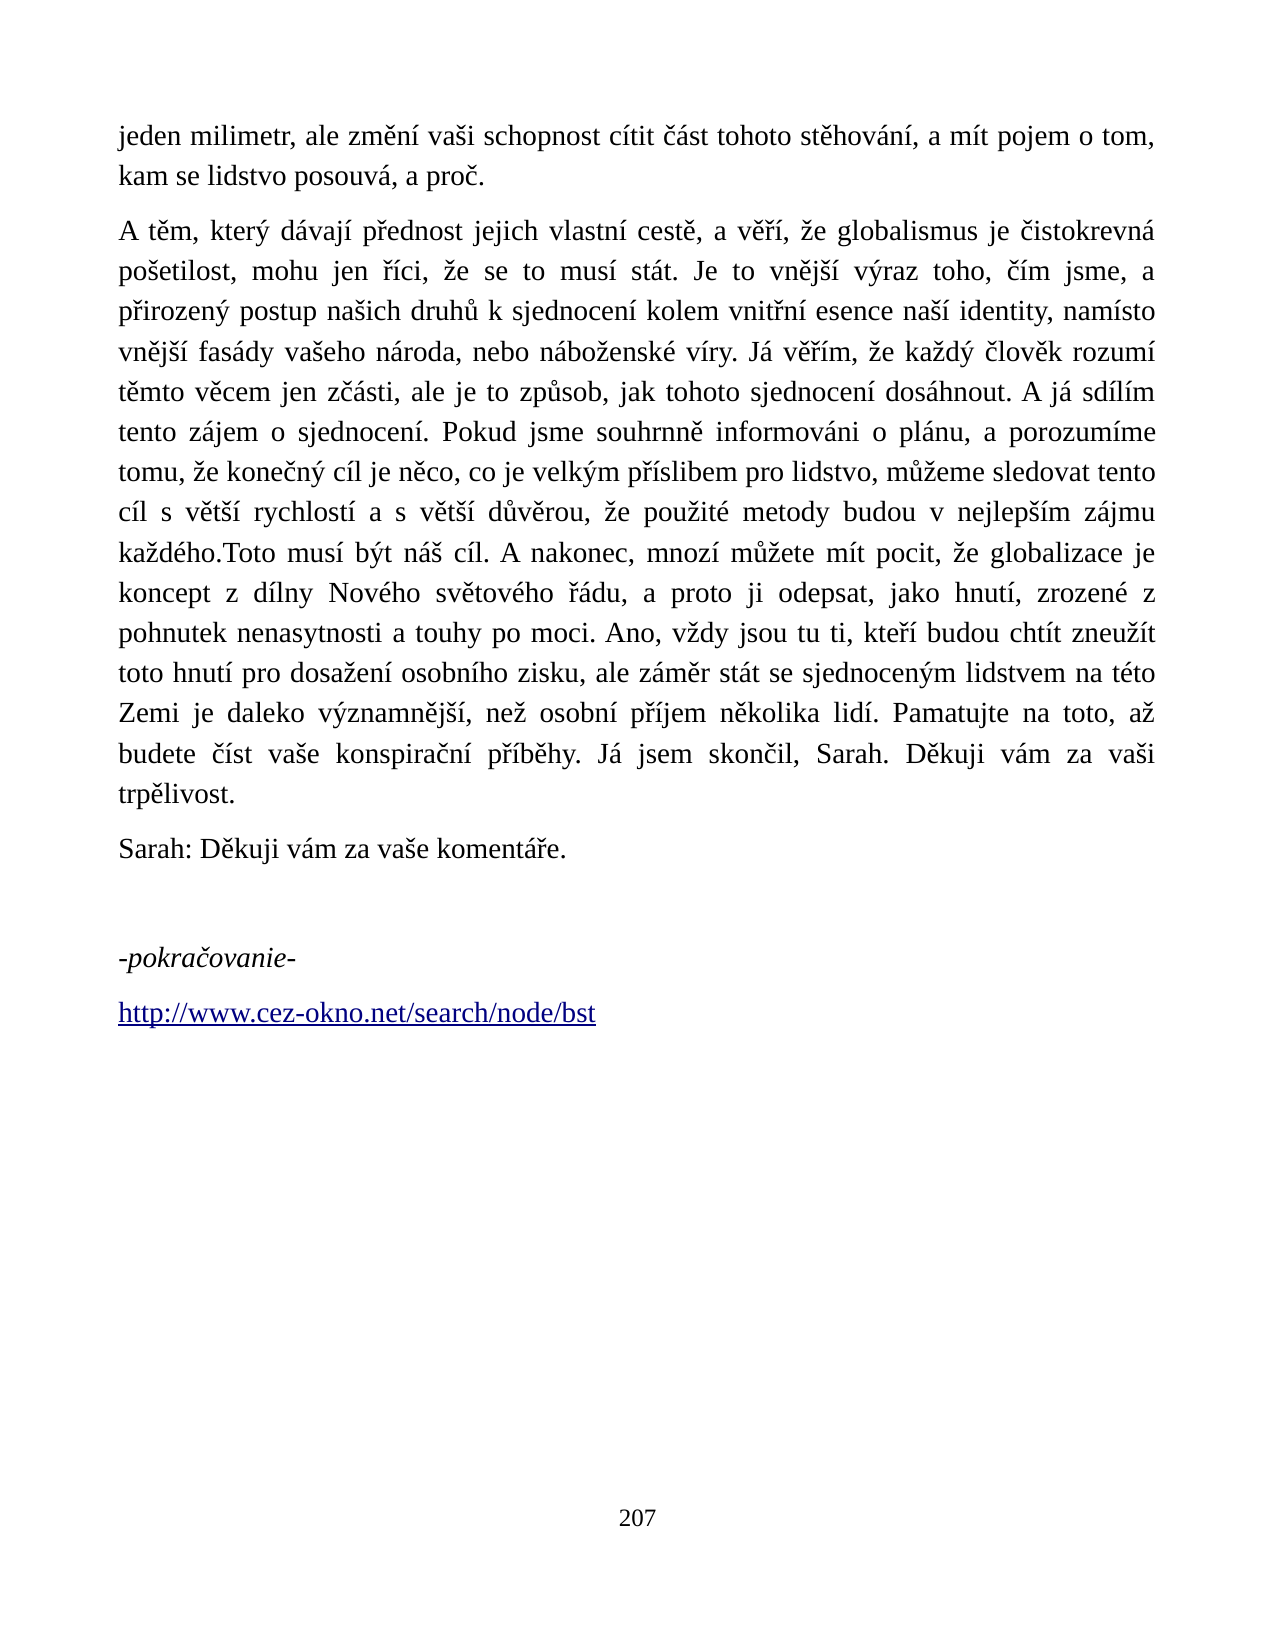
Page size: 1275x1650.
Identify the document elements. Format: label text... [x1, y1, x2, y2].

text http://www.cez-okno.net/search/node/bst [118, 995, 1157, 1029]
text A těm, který dávají přednost jejich vlastní cestě, a věří, že globalismus je čistokrevná pošetilost, mohu jen říci, že se to musí stát. Je to vnější výraz toho, čím jsme, a přirozený postup našich druhů k sjednocení kolem vnitřní esence naší identity, namísto vnější fasády vašeho národa, nebo náboženské víry. Já věřím, že každý člověk rozumí těmto věcem jen zčásti, ale je to způsob, jak tohoto sjednocení dosáhnout. A já sdílím tento zájem o sjednocení. Pokud jsme souhrnně informováni o plánu, a porozumíme tomu, že konečný cíl je něco, co je velkým příslibem pro lidstvo, můžeme sledovat tento cíl s větší rychlostí a s větší důvěrou, že použité metody budou v nejlepším zájmu každého.Toto musí být náš cíl. A nakonec, mnozí můžete mít pocit, že globalizace je koncept z dílny Nového světového řádu, a proto ji odepsat, jako hnutí, zrozené z pohnutek nenasytnosti a touhy po moci. Ano, vždy jsou tu ti, kteří budou chtít zneužít toto hnutí pro dosažení osobního zisku, ale záměr stát se sjednoceným lidstvem na této Zemi je daleko významnější, než osobní příjem několika lidí. Pamatujte na toto, až budete číst vaše konspirační příběhy. Já jsem skončil, Sarah. Děkuji vám za vaši trpělivost. [118, 213, 1157, 809]
text Sarah: Děkuji vám za vaše komentáře. [118, 831, 1157, 864]
text jeden milimetr, ale změní vaši schopnost cítit část tohoto stěhování, a mít pojem o tom, kam se lidstvo posouvá, a proč. [118, 118, 1157, 192]
text -pokračovanie- [118, 940, 1157, 974]
